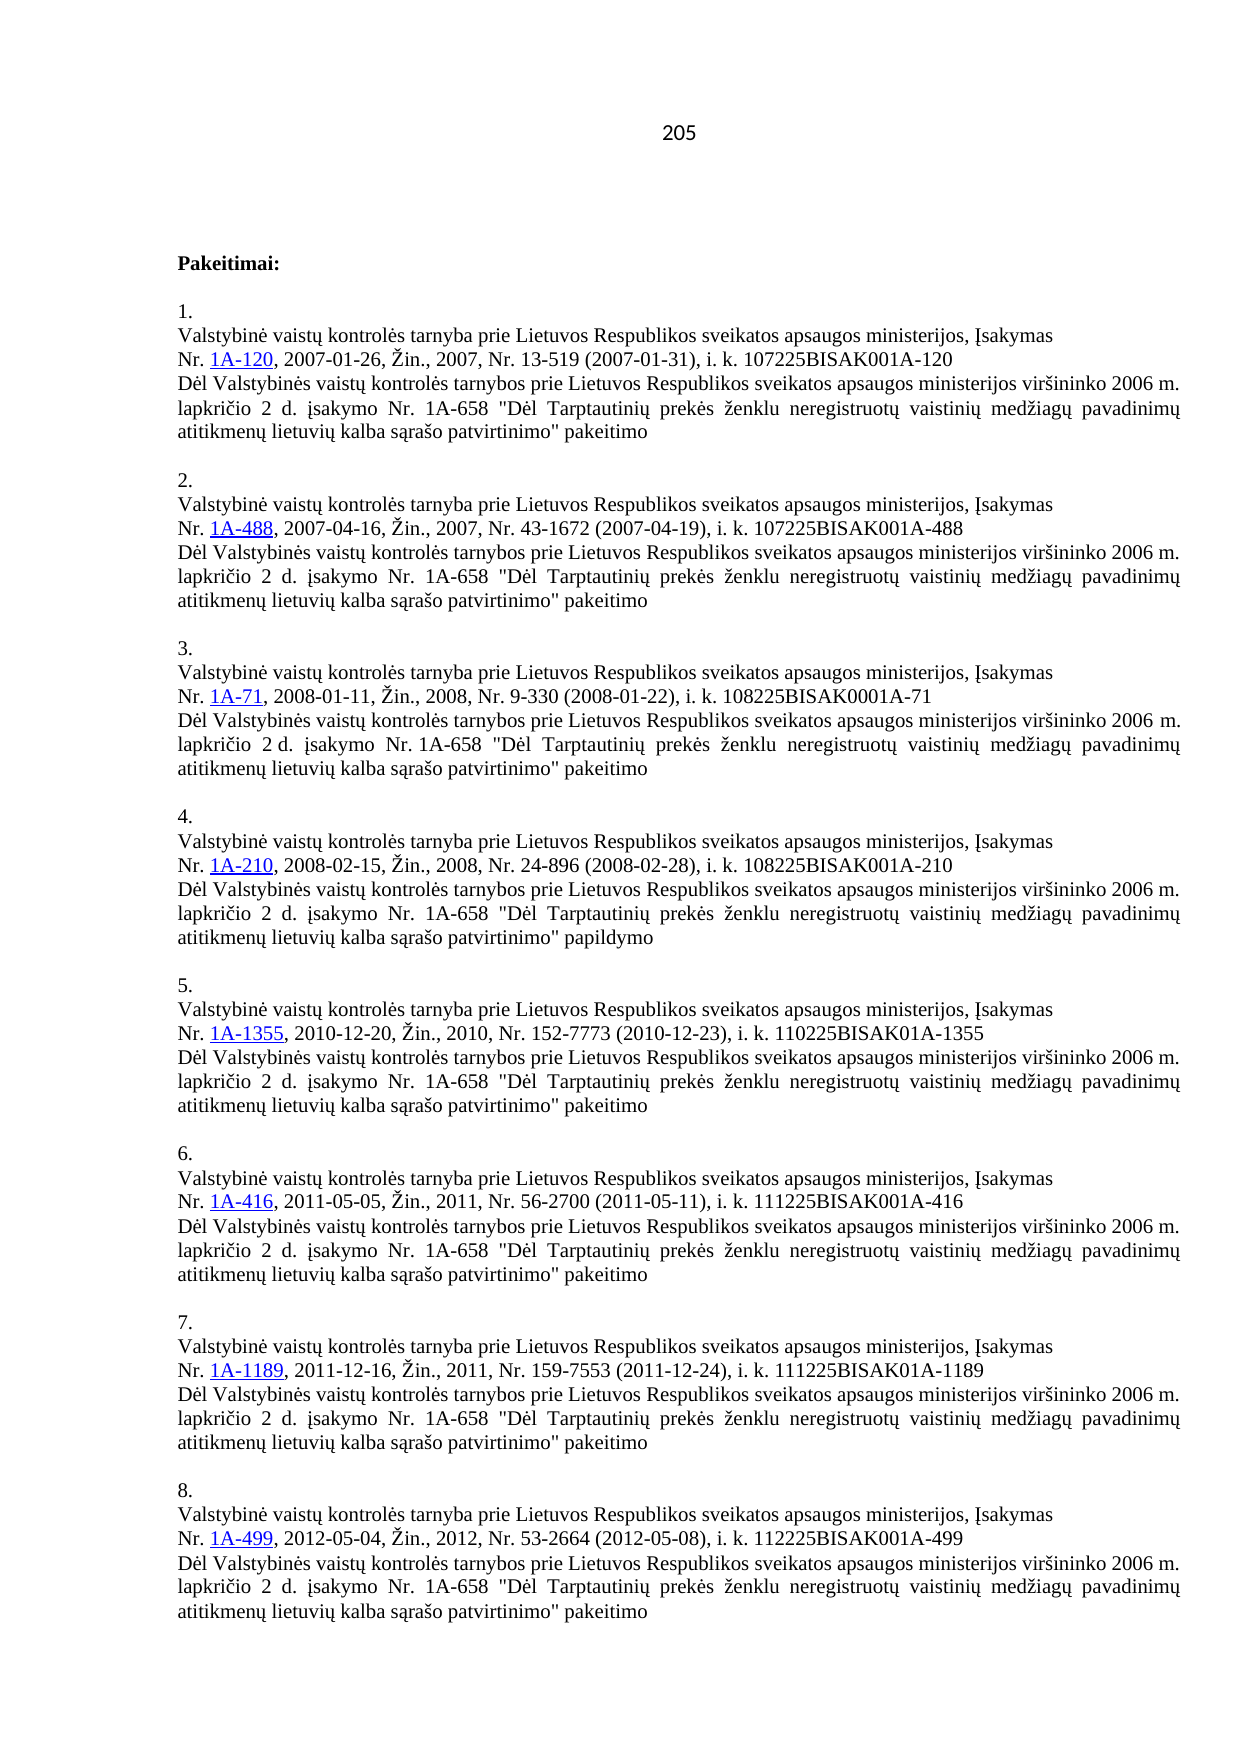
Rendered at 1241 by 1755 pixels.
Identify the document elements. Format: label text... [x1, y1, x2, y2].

text 7. [177, 1310, 1181, 1334]
text Valstybinė vaistų kontrolės tarnyba prie Lietuvos Respublikos sveikatos apsaugos ministerijos, Įsakymas [177, 828, 1181, 853]
text Pakeitimai: [177, 251, 1181, 275]
text Nr. 1A-120, 2007-01-26, Žin., 2007, Nr. 13-519 (2007-01-31), i. k. 107225BISAK001A-120 [177, 347, 1181, 371]
text Valstybinė vaistų kontrolės tarnyba prie Lietuvos Respublikos sveikatos apsaugos ministerijos, Įsakymas [177, 997, 1181, 1021]
text Valstybinė vaistų kontrolės tarnyba prie Lietuvos Respublikos sveikatos apsaugos ministerijos, Įsakymas [177, 1165, 1181, 1189]
text Nr. 1A-71, 2008-01-11, Žin., 2008, Nr. 9-330 (2008-01-22), i. k. 108225BISAK0001A-71 [177, 684, 1181, 708]
text 5. [177, 973, 1181, 997]
text Nr. 1A-416, 2011-05-05, Žin., 2011, Nr. 56-2700 (2011-05-11), i. k. 111225BISAK001A-416 [177, 1189, 1181, 1213]
text Nr. 1A-210, 2008-02-15, Žin., 2008, Nr. 24-896 (2008-02-28), i. k. 108225BISAK001A-210 [177, 853, 1181, 877]
text Nr. 1A-1189, 2011-12-16, Žin., 2011, Nr. 159-7553 (2011-12-24), i. k. 111225BISAK01A-1189 [177, 1358, 1181, 1382]
text Valstybinė vaistų kontrolės tarnyba prie Lietuvos Respublikos sveikatos apsaugos ministerijos, Įsakymas [177, 492, 1181, 516]
text Valstybinė vaistų kontrolės tarnyba prie Lietuvos Respublikos sveikatos apsaugos ministerijos, Įsakymas [177, 1502, 1181, 1526]
text Dėl Valstybinės vaistų kontrolės tarnybos prie Lietuvos Respublikos sveikatos apsaugos ministerijos viršininko 2006 m. lapkričio 2 d. įsakymo Nr. 1A-658 "Dėl Tarptautinių prekės ženklu neregistruotų vaistinių medžiagų pavadinimų atitikmenų lietuvių kalba sąrašo patvirtinimo" pakeitimo [177, 1382, 1181, 1454]
text Dėl Valstybinės vaistų kontrolės tarnybos prie Lietuvos Respublikos sveikatos apsaugos ministerijos viršininko 2006 m. lapkričio 2 d. įsakymo Nr. 1A-658 "Dėl Tarptautinių prekės ženklu neregistruotų vaistinių medžiagų pavadinimų atitikmenų lietuvių kalba sąrašo patvirtinimo" pakeitimo [177, 1213, 1181, 1286]
text Dėl Valstybinės vaistų kontrolės tarnybos prie Lietuvos Respublikos sveikatos apsaugos ministerijos viršininko 2006 m. lapkričio 2 d. įsakymo Nr. 1A-658 "Dėl Tarptautinių prekės ženklu neregistruotų vaistinių medžiagų pavadinimų atitikmenų lietuvių kalba sąrašo patvirtinimo" pakeitimo [177, 708, 1181, 780]
text Nr. 1A-499, 2012-05-04, Žin., 2012, Nr. 53-2664 (2012-05-08), i. k. 112225BISAK001A-499 [177, 1526, 1181, 1550]
text Nr. 1A-1355, 2010-12-20, Žin., 2010, Nr. 152-7773 (2010-12-23), i. k. 110225BISAK01A-1355 [177, 1021, 1181, 1045]
text Dėl Valstybinės vaistų kontrolės tarnybos prie Lietuvos Respublikos sveikatos apsaugos ministerijos viršininko 2006 m. lapkričio 2 d. įsakymo Nr. 1A-658 "Dėl Tarptautinių prekės ženklu neregistruotų vaistinių medžiagų pavadinimų atitikmenų lietuvių kalba sąrašo patvirtinimo" pakeitimo [177, 540, 1181, 612]
text Valstybinė vaistų kontrolės tarnyba prie Lietuvos Respublikos sveikatos apsaugos ministerijos, Įsakymas [177, 323, 1181, 347]
text 6. [177, 1141, 1181, 1165]
text Valstybinė vaistų kontrolės tarnyba prie Lietuvos Respublikos sveikatos apsaugos ministerijos, Įsakymas [177, 1334, 1181, 1358]
text Dėl Valstybinės vaistų kontrolės tarnybos prie Lietuvos Respublikos sveikatos apsaugos ministerijos viršininko 2006 m. lapkričio 2 d. įsakymo Nr. 1A-658 "Dėl Tarptautinių prekės ženklu neregistruotų vaistinių medžiagų pavadinimų atitikmenų lietuvių kalba sąrašo patvirtinimo" pakeitimo [177, 1045, 1181, 1117]
text Dėl Valstybinės vaistų kontrolės tarnybos prie Lietuvos Respublikos sveikatos apsaugos ministerijos viršininko 2006 m. lapkričio 2 d. įsakymo Nr. 1A-658 "Dėl Tarptautinių prekės ženklu neregistruotų vaistinių medžiagų pavadinimų atitikmenų lietuvių kalba sąrašo patvirtinimo" papildymo [177, 877, 1181, 949]
text Valstybinė vaistų kontrolės tarnyba prie Lietuvos Respublikos sveikatos apsaugos ministerijos, Įsakymas [177, 660, 1181, 684]
text Dėl Valstybinės vaistų kontrolės tarnybos prie Lietuvos Respublikos sveikatos apsaugos ministerijos viršininko 2006 m. lapkričio 2 d. įsakymo Nr. 1A-658 "Dėl Tarptautinių prekės ženklu neregistruotų vaistinių medžiagų pavadinimų atitikmenų lietuvių kalba sąrašo patvirtinimo" pakeitimo [177, 1550, 1181, 1623]
text 4. [177, 804, 1181, 828]
text 1. [177, 299, 1181, 323]
text Nr. 1A-488, 2007-04-16, Žin., 2007, Nr. 43-1672 (2007-04-19), i. k. 107225BISAK001A-488 [177, 516, 1181, 540]
text Dėl Valstybinės vaistų kontrolės tarnybos prie Lietuvos Respublikos sveikatos apsaugos ministerijos viršininko 2006 m. lapkričio 2 d. įsakymo Nr. 1A-658 "Dėl Tarptautinių prekės ženklu neregistruotų vaistinių medžiagų pavadinimų atitikmenų lietuvių kalba sąrašo patvirtinimo" pakeitimo [177, 371, 1181, 443]
text 8. [177, 1478, 1181, 1502]
text 3. [177, 636, 1181, 660]
text 2. [177, 468, 1181, 492]
